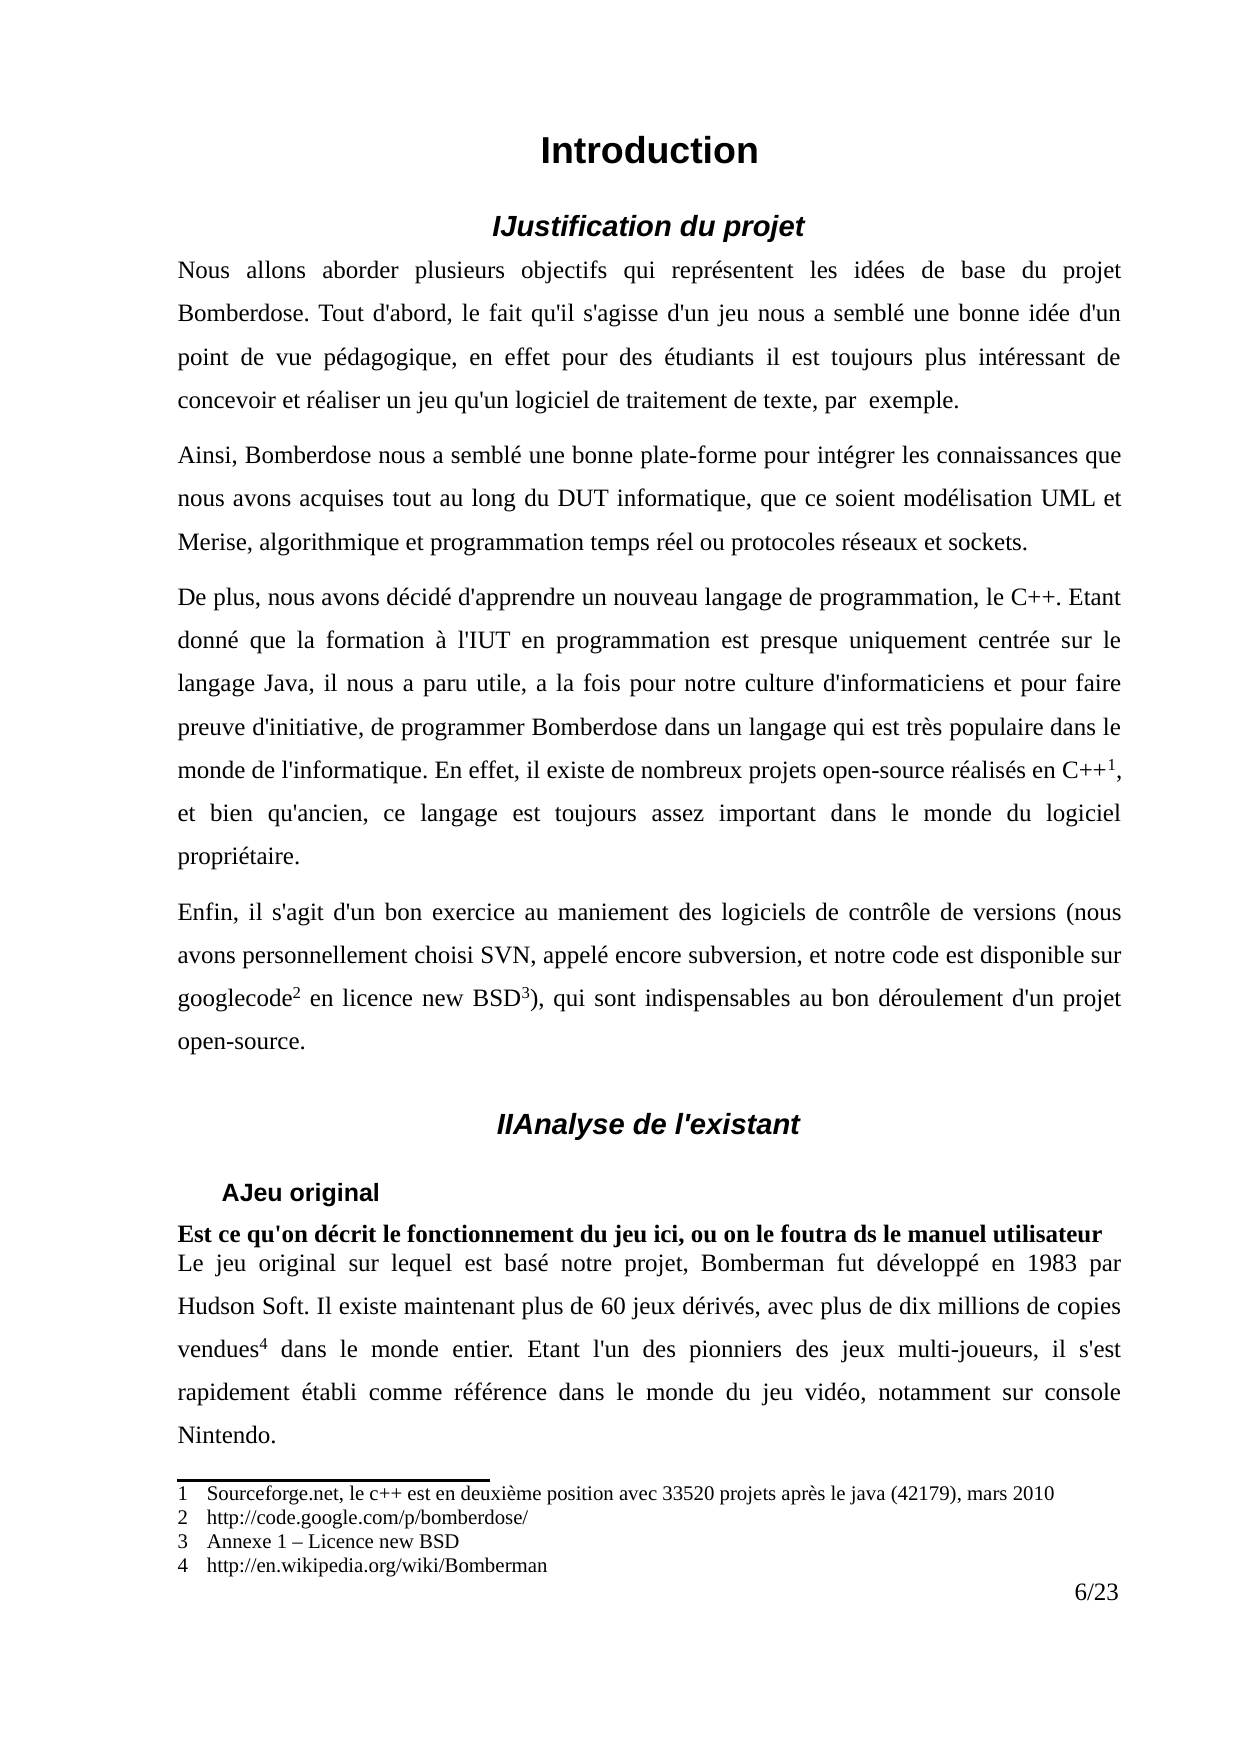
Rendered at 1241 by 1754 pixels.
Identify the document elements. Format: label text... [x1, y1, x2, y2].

text Ainsi, Bomberdose nous a semblé une bonne plate-forme pour intégrer les connaissances que nous avons acquises tout au long du DUT informatique, que ce soient modélisation UML et Merise, algorithmique et programmation temps réel ou protocoles réseaux et sockets. [177, 440, 1122, 555]
text Est ce qu'on décrit le fonctionnement du jeu ici, ou on le foutra ds le manuel utilisateur [177, 1219, 1122, 1248]
text Annexe 1 – Licence new BSD [177, 1529, 1122, 1553]
text De plus, nous avons décidé d'apprendre un nouveau langage de programmation, le C++. Etant donné que la formation à l'IUT en programmation est presque uniquement centrée sur le langage Java, il nous a paru utile, a la fois pour notre culture d'informaticiens et pour faire preuve d'initiative, de programmer Bomberdose dans un langage qui est très populaire dans le monde de l'informatique. En effet, il existe de nombreux projets open-source réalisés en C++, et bien qu'ancien, ce langage est toujours assez important dans le monde du logiciel propriétaire. [177, 582, 1122, 870]
subtitle Justification du projet [177, 209, 1122, 243]
text Enfin, il s'agit d'un bon exercice au maniement des logiciels de contrôle de versions (nous avons personnellement choisi SVN, appelé encore subversion, et notre code est disponible sur googlecode en licence new BSD), qui sont indispensables au bon déroulement d'un projet open-source. [177, 897, 1122, 1055]
subtitle Jeu original [177, 1178, 1122, 1206]
text http://en.wikipedia.org/wiki/Bomberman [177, 1553, 1122, 1577]
text http://code.google.com/p/bomberdose/ [177, 1505, 1122, 1529]
subtitle Analyse de l'existant [177, 1107, 1122, 1140]
text Nous allons aborder plusieurs objectifs qui représentent les idées de base du projet Bomberdose. Tout d'abord, le fait qu'il s'agisse d'un jeu nous a semblé une bonne idée d'un point de vue pédagogique, en effet pour des étudiants il est toujours plus intéressant de concevoir et réaliser un jeu qu'un logiciel de traitement de texte, par exemple. [177, 255, 1122, 413]
text Sourceforge.net, le c++ est en deuxième position avec 33520 projets après le java (42179), mars 2010 [177, 1481, 1122, 1505]
subtitle Introduction [177, 129, 1122, 172]
text Le jeu original sur lequel est basé notre projet, Bomberman fut développé en 1983 par Hudson Soft. Il existe maintenant plus de 60 jeux dérivés, avec plus de dix millions de copies vendues dans le monde entier. Etant l'un des pionniers des jeux multi-joueurs, il s'est rapidement établi comme référence dans le monde du jeu vidéo, notamment sur console Nintendo. [177, 1248, 1122, 1449]
